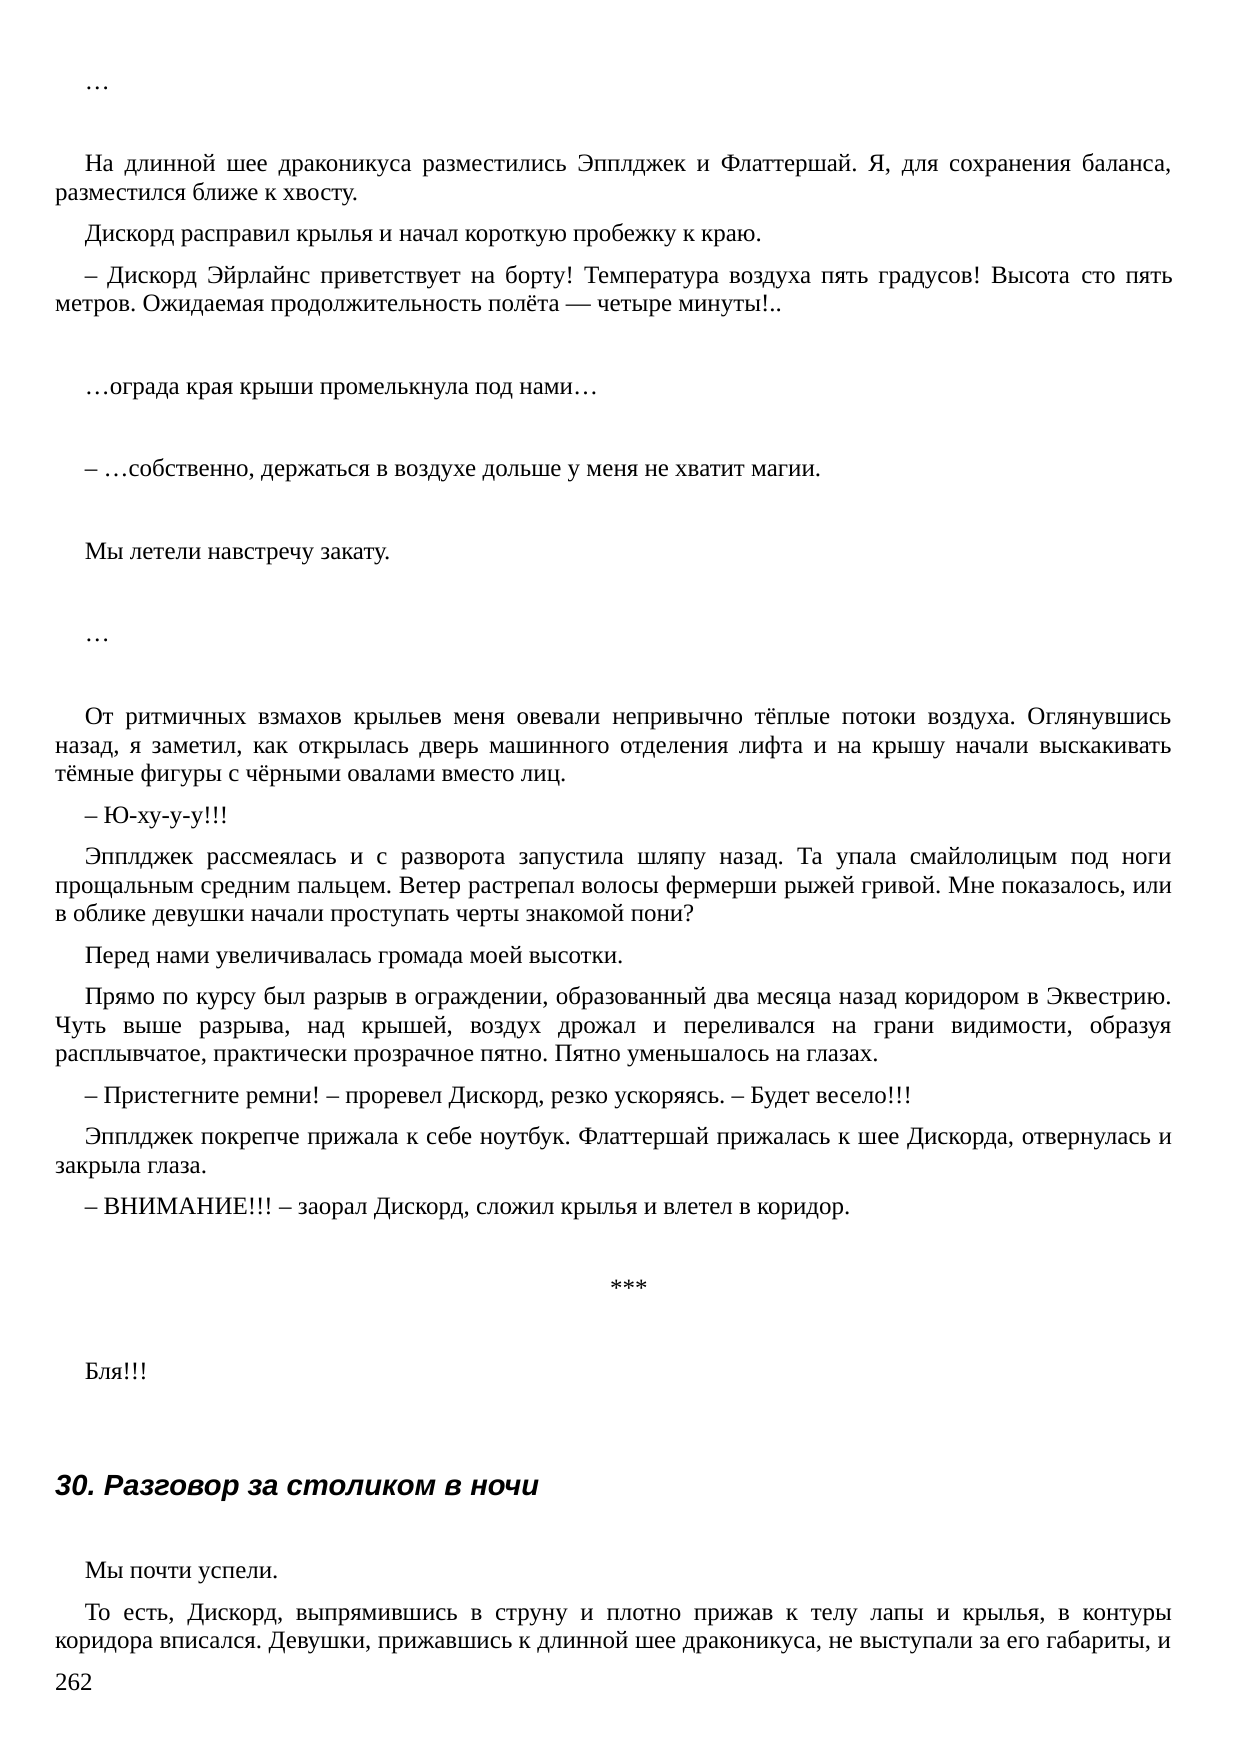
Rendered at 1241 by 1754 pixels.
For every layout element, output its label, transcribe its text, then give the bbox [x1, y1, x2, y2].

text – Пристегните ремни! – проревел Дискорд, резко ускоряясь. – Будет весело!!! [55, 1080, 1173, 1108]
text Мы почти успели. [55, 1556, 1173, 1584]
text Мы летели навстречу закату. [55, 536, 1173, 565]
text – Дискорд Эйрлайнс приветствует на борту! Температура воздуха пять градусов! Высота сто пять метров. Ожидаемая продолжительность полёта — четыре минуты!.. [55, 260, 1173, 317]
text Бля!!! [55, 1356, 1173, 1385]
text … [55, 618, 1173, 647]
text Дискорд расправил крылья и начал короткую пробежку к краю. [55, 218, 1173, 247]
text … [55, 66, 1173, 95]
text – Ю-ху-у-у!!! [55, 800, 1173, 828]
text – ВНИМАНИЕ!!! – заорал Дискорд, сложил крылья и влетел в коридор. [55, 1191, 1173, 1220]
text Эпплджек покрепче прижала к себе ноутбук. Флаттершай прижалась к шее Дискорда, отвернулась и закрыла глаза. [55, 1121, 1173, 1178]
text *** [55, 1273, 1173, 1302]
subtitle 30. Разговор за столиком в ночи [55, 1468, 1173, 1502]
text Прямо по курсу был разрыв в ограждении, образованный два месяца назад коридором в Эквестрию. Чуть выше разрыва, над крышей, воздух дрожал и переливался на грани видимости, образуя расплывчатое, практически прозрачное пятно. Пятно уменьшалось на глазах. [55, 981, 1173, 1067]
text На длинной шее драконикуса разместились Эпплджек и Флаттершай. Я, для сохранения баланса, разместился ближе к хвосту. [55, 148, 1173, 206]
text – …собственно, держаться в воздухе дольше у меня не хватит магии. [55, 453, 1173, 482]
text Эпплджек рассмеялась и с разворота запустила шляпу назад. Та упала смайлолицым под ноги прощальным средним пальцем. Ветер растрепал волосы фермерши рыжей гривой. Мне показалось, или в облике девушки начали проступать черты знакомой пони? [55, 841, 1173, 927]
text От ритмичных взмахов крыльев меня овевали непривычно тёплые потоки воздуха. Оглянувшись назад, я заметил, как открылась дверь машинного отделения лифта и на крышу начали выскакивать тёмные фигуры с чёрными овалами вместо лиц. [55, 701, 1173, 787]
text …ограда края крыши промелькнула под нами… [55, 371, 1173, 400]
text То есть, Дискорд, выпрямившись в струну и плотно прижав к телу лапы и крылья, в контуры коридора вписался. Девушки, прижавшись к длинной шее драконикуса, не выступали за его габариты, и [55, 1597, 1173, 1654]
text Перед нами увеличивалась громада моей высотки. [55, 940, 1173, 968]
